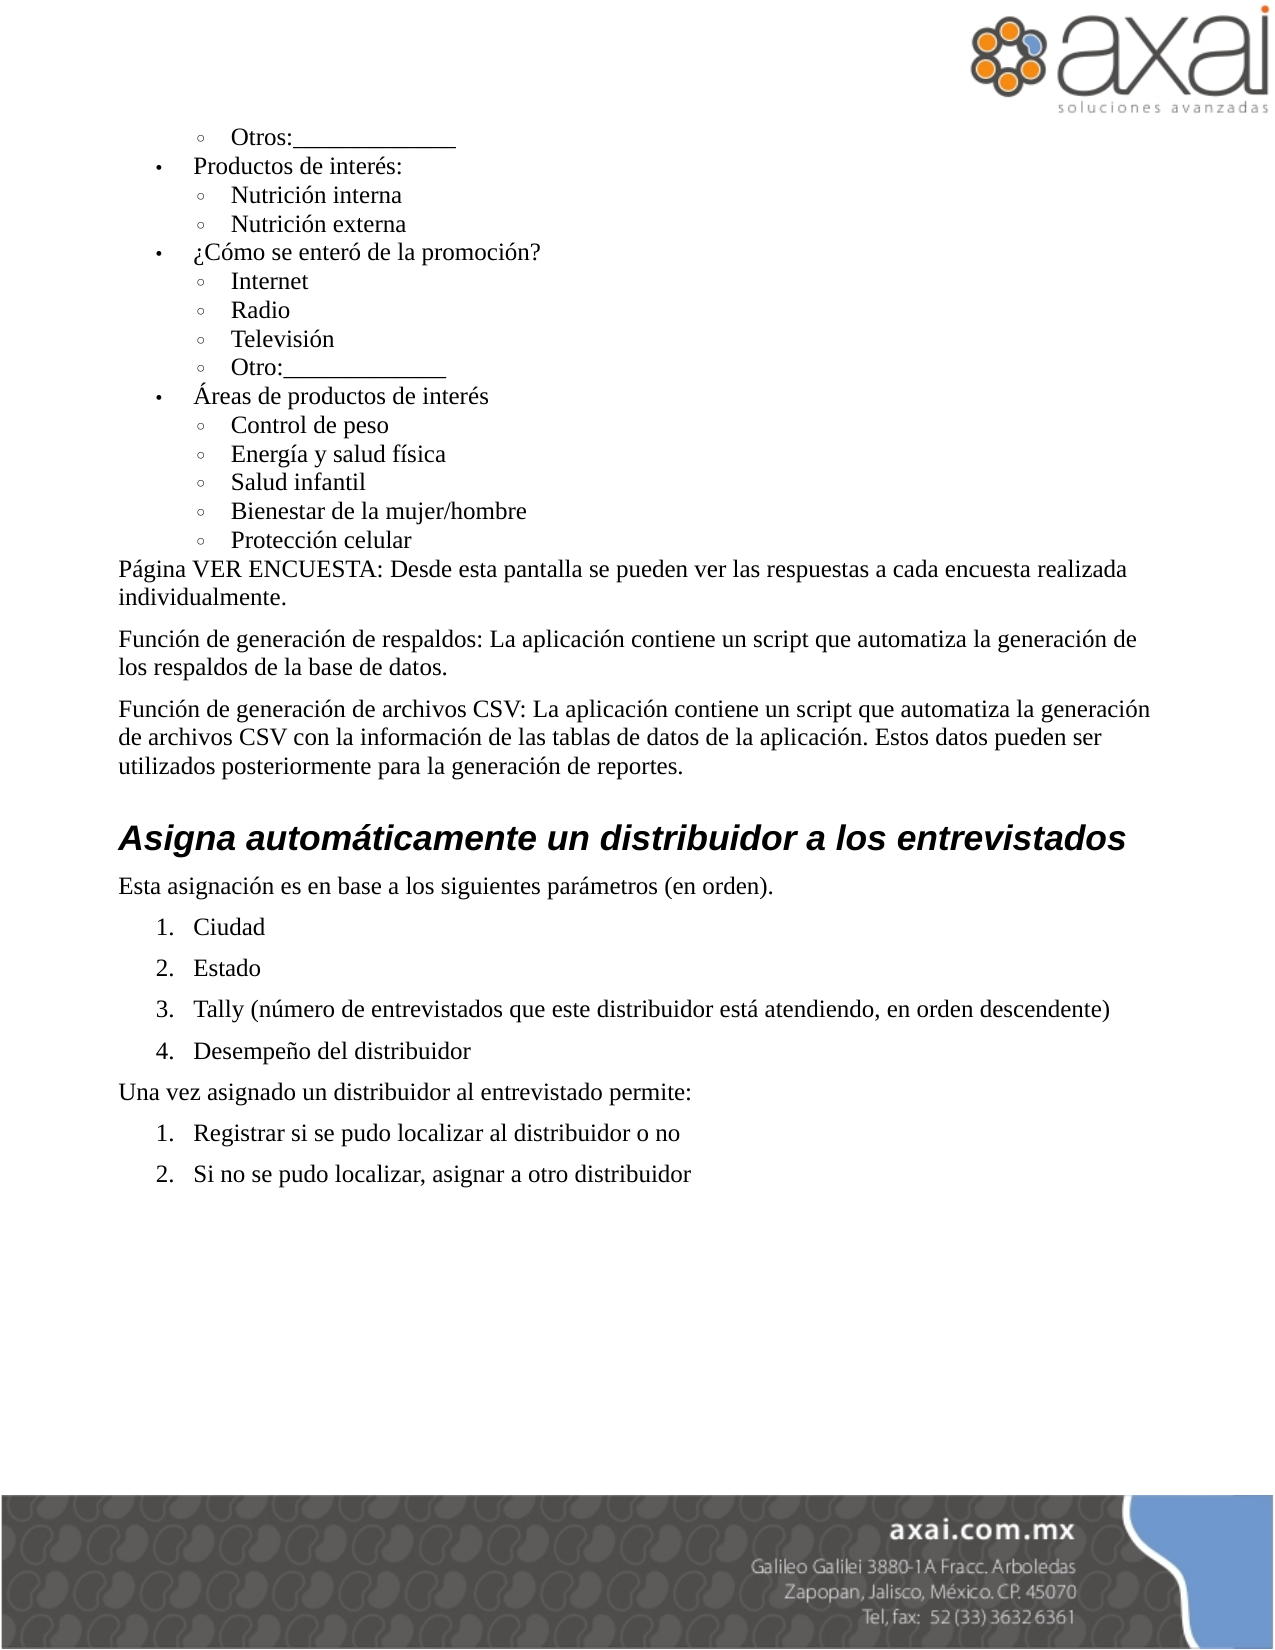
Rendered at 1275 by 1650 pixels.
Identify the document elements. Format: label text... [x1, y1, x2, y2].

list Productos de interés: [156, 151, 1157, 180]
list Áreas de productos de interés [156, 381, 1157, 410]
list Radio [193, 295, 1157, 324]
list Protección celular [193, 525, 1157, 554]
list Tally (número de entrevistados que este distribuidor está atendiendo, en orden descendente) [156, 994, 1157, 1023]
list Control de peso [193, 410, 1157, 439]
text Página VER ENCUESTA: Desde esta pantalla se pueden ver las respuestas a cada encuesta realizada individualmente. [118, 554, 1157, 611]
list Ciudad [156, 912, 1157, 941]
list Si no se pudo localizar, asignar a otro distribuidor [156, 1159, 1157, 1188]
list Energía y salud física [193, 439, 1157, 467]
text Función de generación de archivos CSV: La aplicación contiene un script que automatiza la generación de archivos CSV con la información de las tablas de datos de la aplicación. Estos datos pueden ser utilizados posteriormente para la generación de reportes. [118, 694, 1157, 780]
list Bienestar de la mujer/hombre [193, 496, 1157, 525]
list Desempeño del distribuidor [156, 1036, 1157, 1064]
list Nutrición externa [193, 209, 1157, 237]
list ¿Cómo se enteró de la promoción? [156, 237, 1157, 266]
list Salud infantil [193, 467, 1157, 496]
list Televisión [193, 324, 1157, 352]
text Una vez asignado un distribuidor al entrevistado permite: [118, 1077, 1157, 1106]
picture [968, 1, 1274, 118]
list Estado [156, 953, 1157, 982]
list Registrar si se pudo localizar al distribuidor o no [156, 1118, 1157, 1147]
list Otro:_____________ [193, 352, 1157, 381]
text Esta asignación es en base a los siguientes parámetros (en orden). [118, 871, 1157, 899]
list Otros:_____________ [193, 122, 1157, 151]
list Nutrición interna [193, 180, 1157, 209]
list Internet [193, 266, 1157, 295]
picture [1, 1495, 1274, 1649]
text Función de generación de respaldos: La aplicación contiene un script que automatiza la generación de los respaldos de la base de datos. [118, 624, 1157, 681]
subtitle Asigna automáticamente un distribuidor a los entrevistados [118, 817, 1157, 858]
